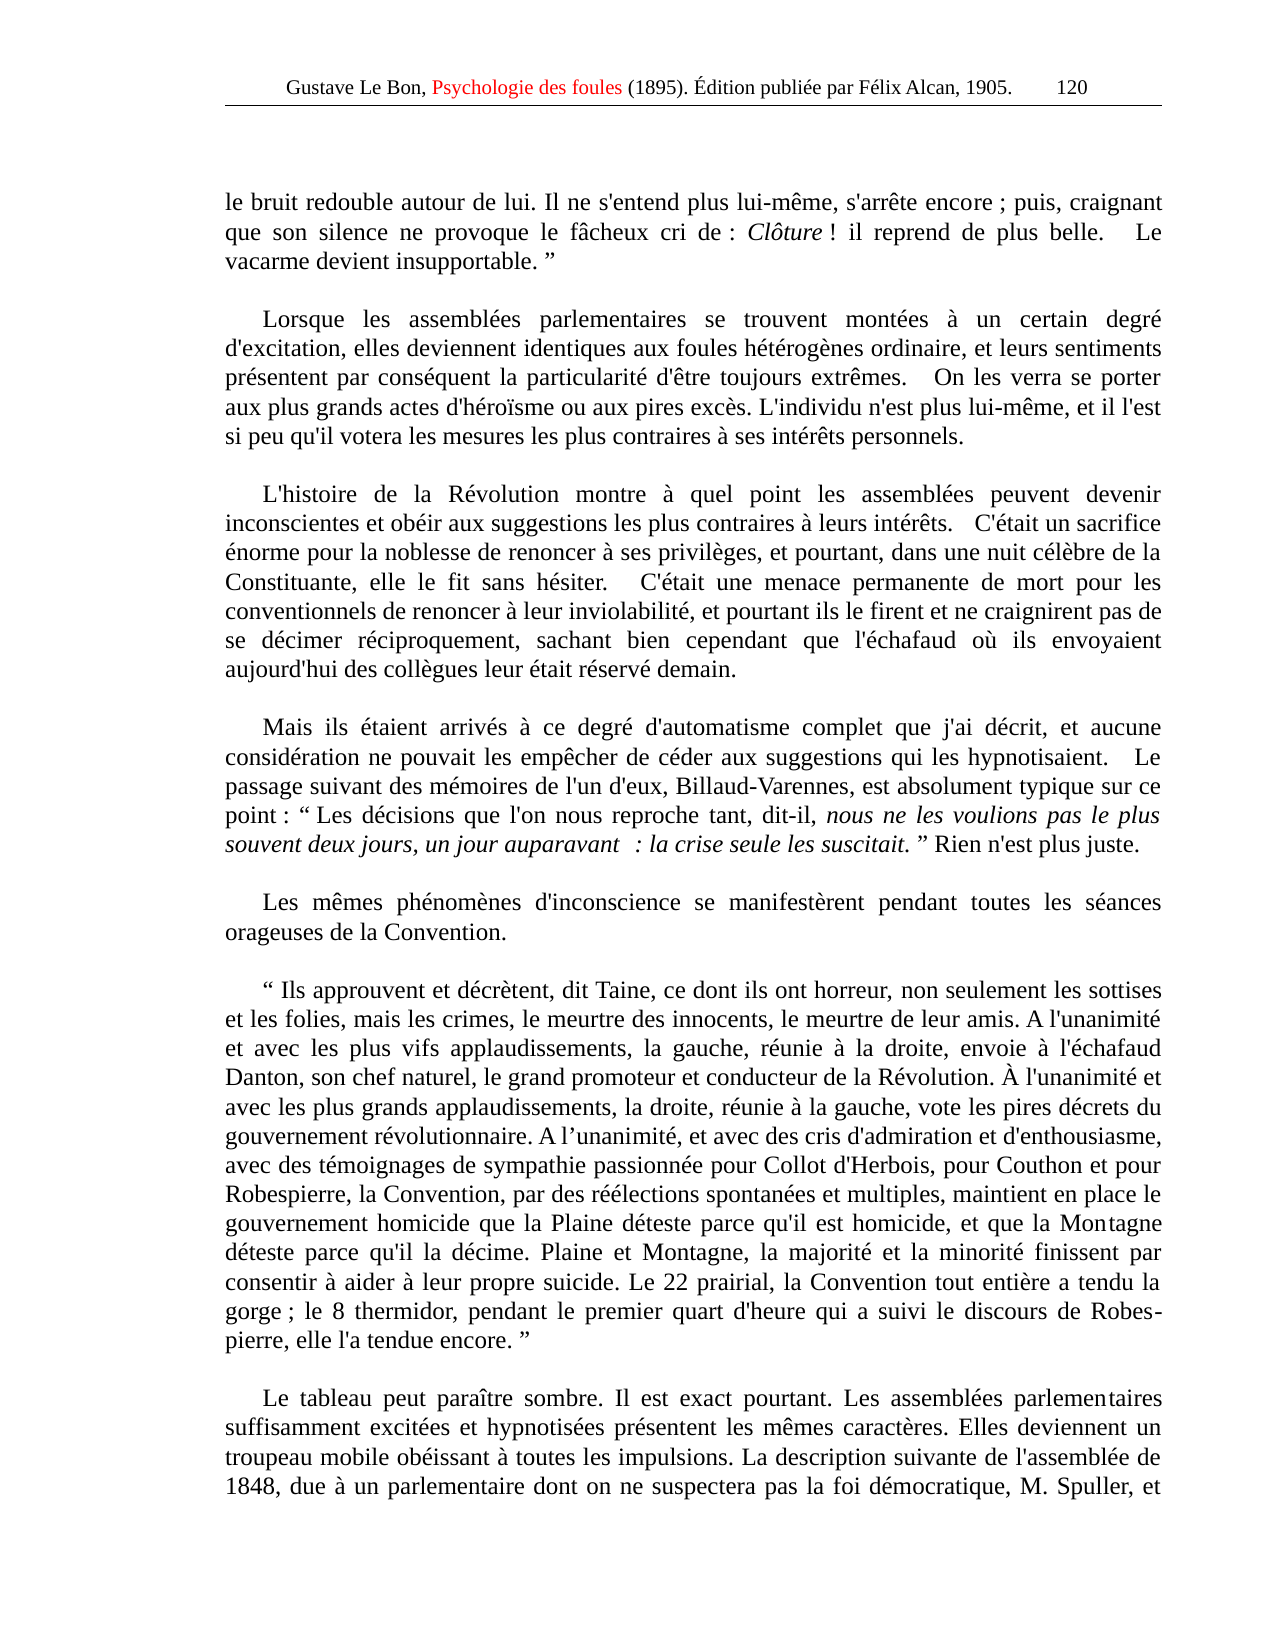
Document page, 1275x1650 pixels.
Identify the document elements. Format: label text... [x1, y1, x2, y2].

text Lorsque les assemblées parlementaires se trouvent montées à un certain degré d'excitation, elles deviennent identiques aux foules hétérogènes ordinaire, et leurs sentiments présentent par conséquent la particularité d'être toujours extrêmes. On les verra se porter aux plus grands actes d'héroïsme ou aux pires excès. L'individu n'est plus lui-même, et il l'est si peu qu'il votera les mesures les plus contraires à ses intérêts personnels. [225, 304, 1162, 450]
text Le tableau peut paraître sombre. Il est exact pourtant. Les assemblées parlemen­taires suffisamment excitées et hypnotisées présentent les mêmes caractères. Elles deviennent un troupeau mobile obéissant à toutes les impulsions. La description suivante de l'assemblée de 1848, due à un parlementaire dont on ne suspectera pas la foi démocratique, M. Spuller, et [225, 1383, 1162, 1500]
text Mais ils étaient arrivés à ce degré d'automatisme complet que j'ai décrit, et aucune considération ne pouvait les empêcher de céder aux suggestions qui les hypnotisaient. Le passage suivant des mémoires de l'un d'eux, Billaud-Varennes, est absolument typique sur ce point : “ Les décisions que l'on nous reproche tant, dit-il, nous ne les voulions pas le plus souvent deux jours, un jour auparavant : la crise seule les suscitait. ” Rien n'est plus juste. [225, 712, 1162, 858]
text “ Ils approuvent et décrètent, dit Taine, ce dont ils ont horreur, non seulement les sottises et les folies, mais les crimes, le meurtre des innocents, le meurtre de leur amis. A l'unanimité et avec les plus vifs applaudissements, la gauche, réunie à la droite, envoie à l'échafaud Danton, son chef naturel, le grand promoteur et conducteur de la Révolution. À l'unanimité et avec les plus grands applaudissements, la droite, réunie à la gauche, vote les pires décrets du gouvernement révolutionnaire. A l’unani­mité, et avec des cris d'admiration et d'enthousiasme, avec des témoignages de sympathie passionnée pour Collot d'Herbois, pour Couthon et pour Robespierre, la Convention, par des réélections spontanées et multiples, maintient en place le gouvernement homicide que la Plaine déteste parce qu'il est homicide, et que la Mon­tagne déteste parce qu'il la décime. Plaine et Montagne, la majorité et la minorité finissent par consentir à aider à leur propre suicide. Le 22 prairial, la Convention tout entière a tendu la gorge ; le 8 thermidor, pendant le premier quart d'heure qui a suivi le discours de Robes­pierre, elle l'a tendue encore. ” [225, 975, 1162, 1354]
text L'histoire de la Révolution montre à quel point les assemblées peuvent devenir inconscientes et obéir aux suggestions les plus contraires à leurs intérêts. C'était un sacrifice énorme pour la noblesse de renoncer à ses privilèges, et pourtant, dans une nuit célèbre de la Constituante, elle le fit sans hésiter. C'était une menace permanente de mort pour les conventionnels de renoncer à leur inviolabilité, et pourtant ils le firent et ne craignirent pas de se décimer réciproquement, sachant bien cependant que l'échafaud où ils envoyaient aujourd'hui des collègues leur était réservé demain. [225, 479, 1162, 683]
text Les mêmes phénomènes d'inconscience se manifestèrent pendant toutes les séances orageuses de la Convention. [225, 887, 1162, 946]
text le bruit redouble autour de lui. Il ne s'entend plus lui-même, s'arrête enco­re ; puis, craignant que son silence ne provoque le fâcheux cri de : Clôture ! il reprend de plus belle. Le vacarme devient insupportable. ” [225, 187, 1162, 275]
